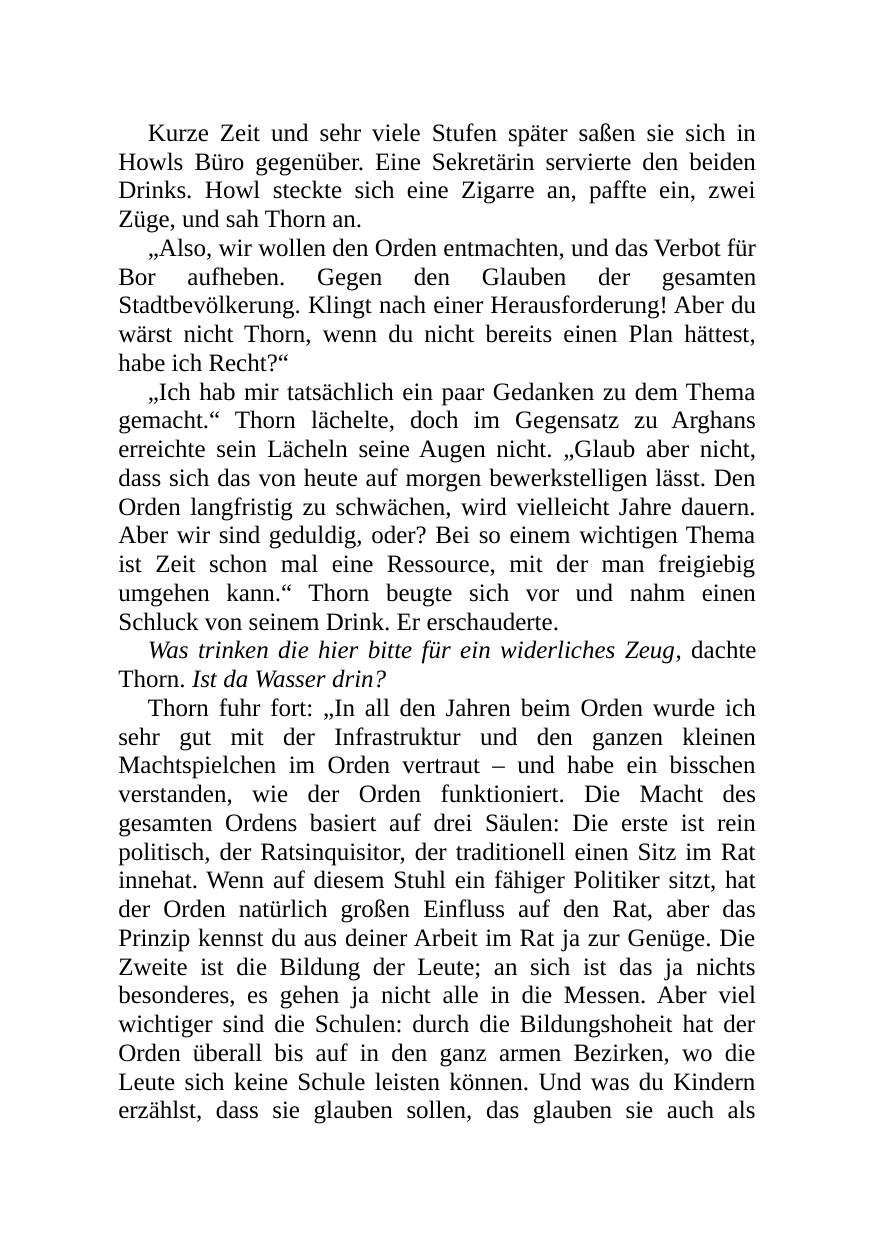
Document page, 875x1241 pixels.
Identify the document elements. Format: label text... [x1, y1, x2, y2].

text Thorn fuhr fort: „In all den Jahren beim Orden wurde ich sehr gut mit der Infrastruktur und den ganzen kleinen Machtspielchen im Orden vertraut – und habe ein bisschen verstanden, wie der Orden funktioniert. Die Macht des gesamten Ordens basiert auf drei Säulen: Die erste ist rein politisch, der Ratsinquisitor, der traditionell einen Sitz im Rat innehat. Wenn auf diesem Stuhl ein fähiger Politiker sitzt, hat der Orden natürlich großen Einfluss auf den Rat, aber das Prinzip kennst du aus deiner Arbeit im Rat ja zur Genüge. Die Zweite ist die Bildung der Leute; an sich ist das ja nichts besonderes, es gehen ja nicht alle in die Messen. Aber viel wichtiger sind die Schulen: durch die Bildungshoheit hat der Orden überall bis auf in den ganz armen Bezirken, wo die Leute sich keine Schule leisten können. Und was du Kindern erzählst, dass sie glauben sollen, das glauben sie auch als [118, 693, 756, 1124]
text Kurze Zeit und sehr viele Stufen später saßen sie sich in Howls Büro gegenüber. Eine Sekretärin servierte den beiden Drinks. Howl steckte sich eine Zigarre an, paffte ein, zwei Züge, und sah Thorn an. [118, 118, 756, 233]
text Was trinken die hier bitte für ein widerliches Zeug, dachte Thorn. Ist da Wasser drin? [118, 636, 756, 693]
text „Also, wir wollen den Orden entmachten, und das Verbot für Bor aufheben. Gegen den Glauben der gesamten Stadtbevölkerung. Klingt nach einer Herausforderung! Aber du wärst nicht Thorn, wenn du nicht bereits einen Plan hättest, habe ich Recht?“ [118, 233, 756, 377]
text „Ich hab mir tatsächlich ein paar Gedanken zu dem Thema gemacht.“ Thorn lächelte, doch im Gegensatz zu Arghans erreichte sein Lächeln seine Augen nicht. „Glaub aber nicht, dass sich das von heute auf morgen bewerkstelligen lässt. Den Orden langfristig zu schwächen, wird vielleicht Jahre dauern. Aber wir sind geduldig, oder? Bei so einem wichtigen Thema ist Zeit schon mal eine Ressource, mit der man freigiebig umgehen kann.“ Thorn beugte sich vor und nahm einen Schluck von seinem Drink. Er erschauderte. [118, 377, 756, 636]
